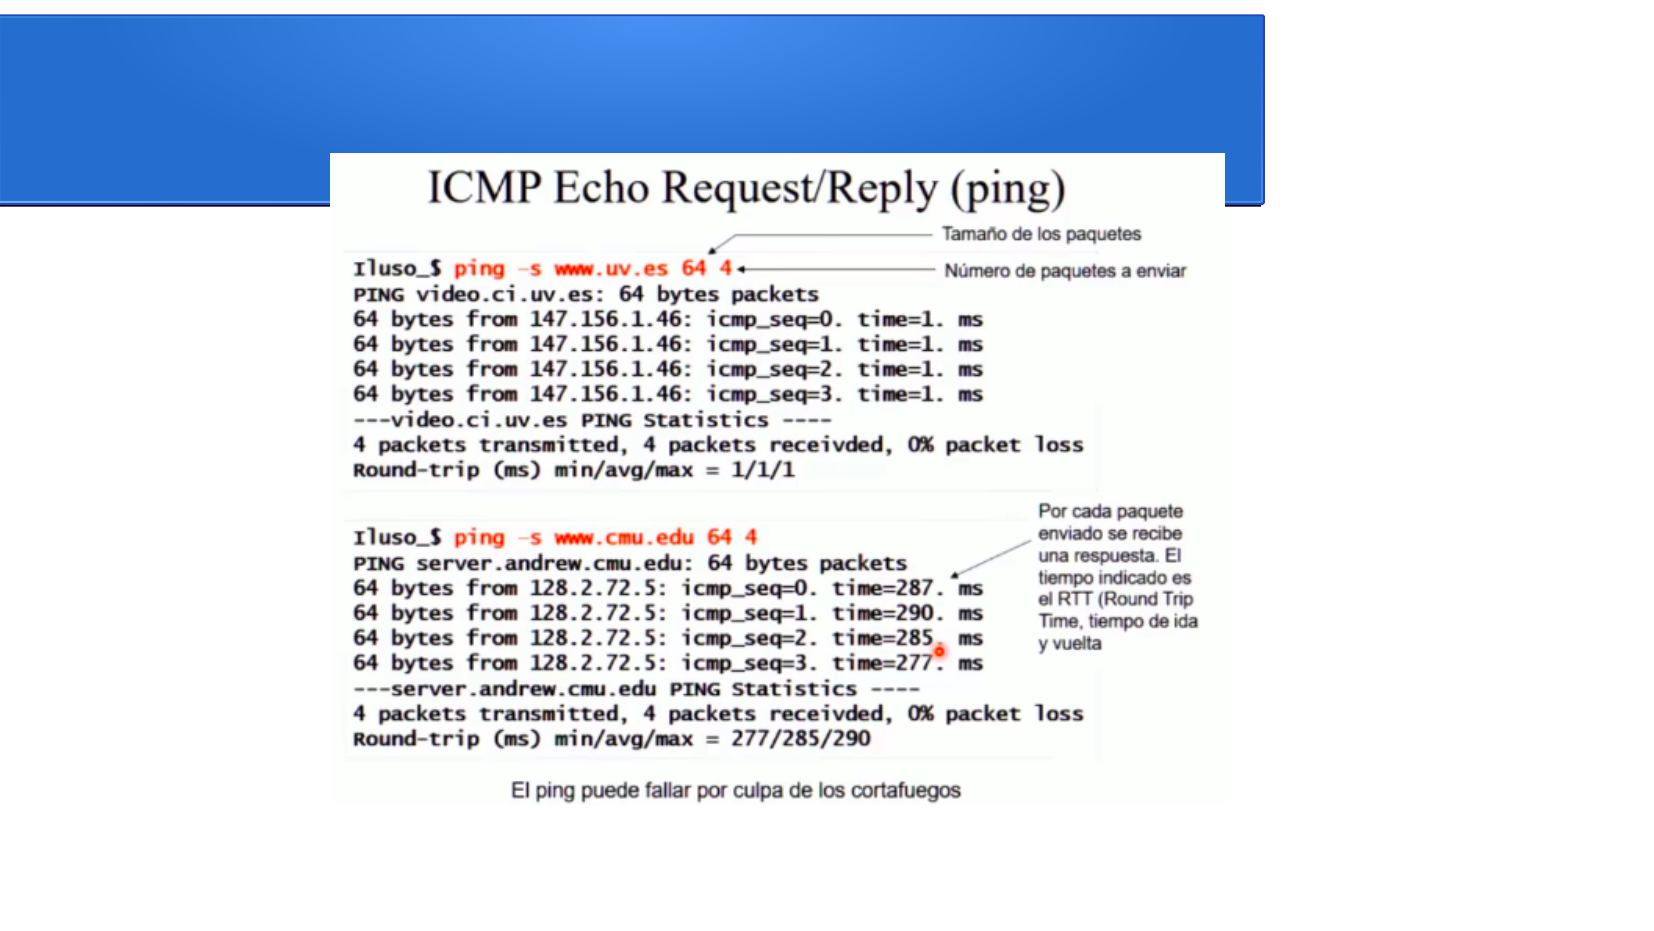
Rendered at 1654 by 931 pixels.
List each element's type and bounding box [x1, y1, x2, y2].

picture [330, 153, 1225, 806]
